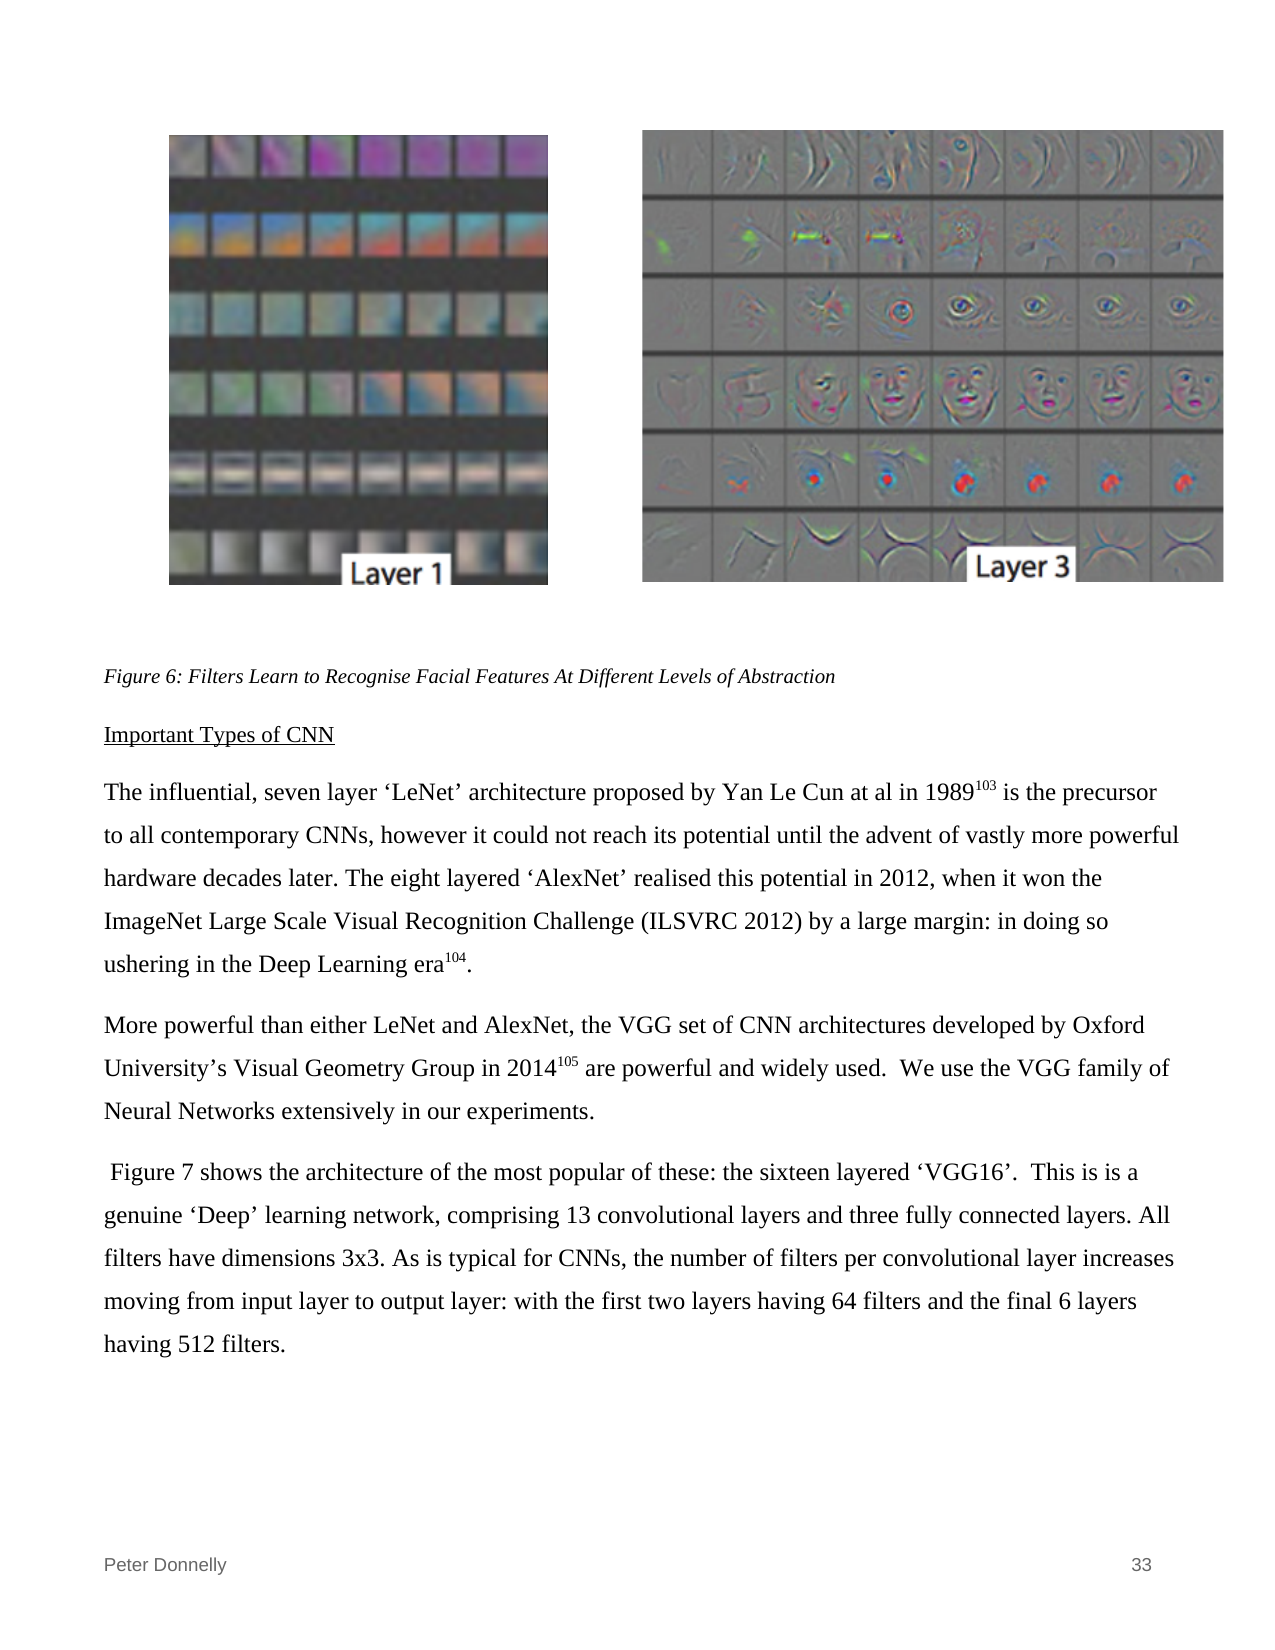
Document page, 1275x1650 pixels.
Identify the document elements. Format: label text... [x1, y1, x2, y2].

table_header [104, 120, 642, 651]
picture [642, 130, 1225, 582]
picture [169, 135, 548, 585]
subtitle Important Types of CNN [86, 721, 1181, 747]
table_header [642, 120, 1182, 130]
table_header [642, 582, 1182, 651]
text The influential, seven layer ‘LeNet’ architecture proposed by Yan Le Cun at al in 1989 is the precursor to all contemporary CNNs, however it could not reach its potential until the advent of vastly more powerful hardware decades later. The eight layered ‘AlexNet’ realised this potential in 2012, when it won the ImageNet Large Scale Visual Recognition Challenge (ILSVRC 2012) by a large margin: in doing so ushering in the Deep Learning era. [103, 777, 1181, 978]
text More powerful than either LeNet and AlexNet, the VGG set of CNN architectures developed by Oxford University’s Visual Geometry Group in 2014 are powerful and widely used. We use the VGG family of Neural Networks extensively in our experiments. [103, 1010, 1181, 1125]
text Figure 7 shows the architecture of the most popular of these: the sixteen layered ‘VGG16’. This is is a genuine ‘Deep’ learning network, comprising 13 convolutional layers and three fully connected layers. All filters have dimensions 3x3. As is typical for CNNs, the number of filters per convolutional layer increases moving from input layer to output layer: with the first two layers having 64 filters and the final 6 layers having 512 filters. [103, 1157, 1181, 1358]
text Figure 6: Filters Learn to Recognise Facial Features At Different Levels of Abstraction [103, 663, 1181, 688]
